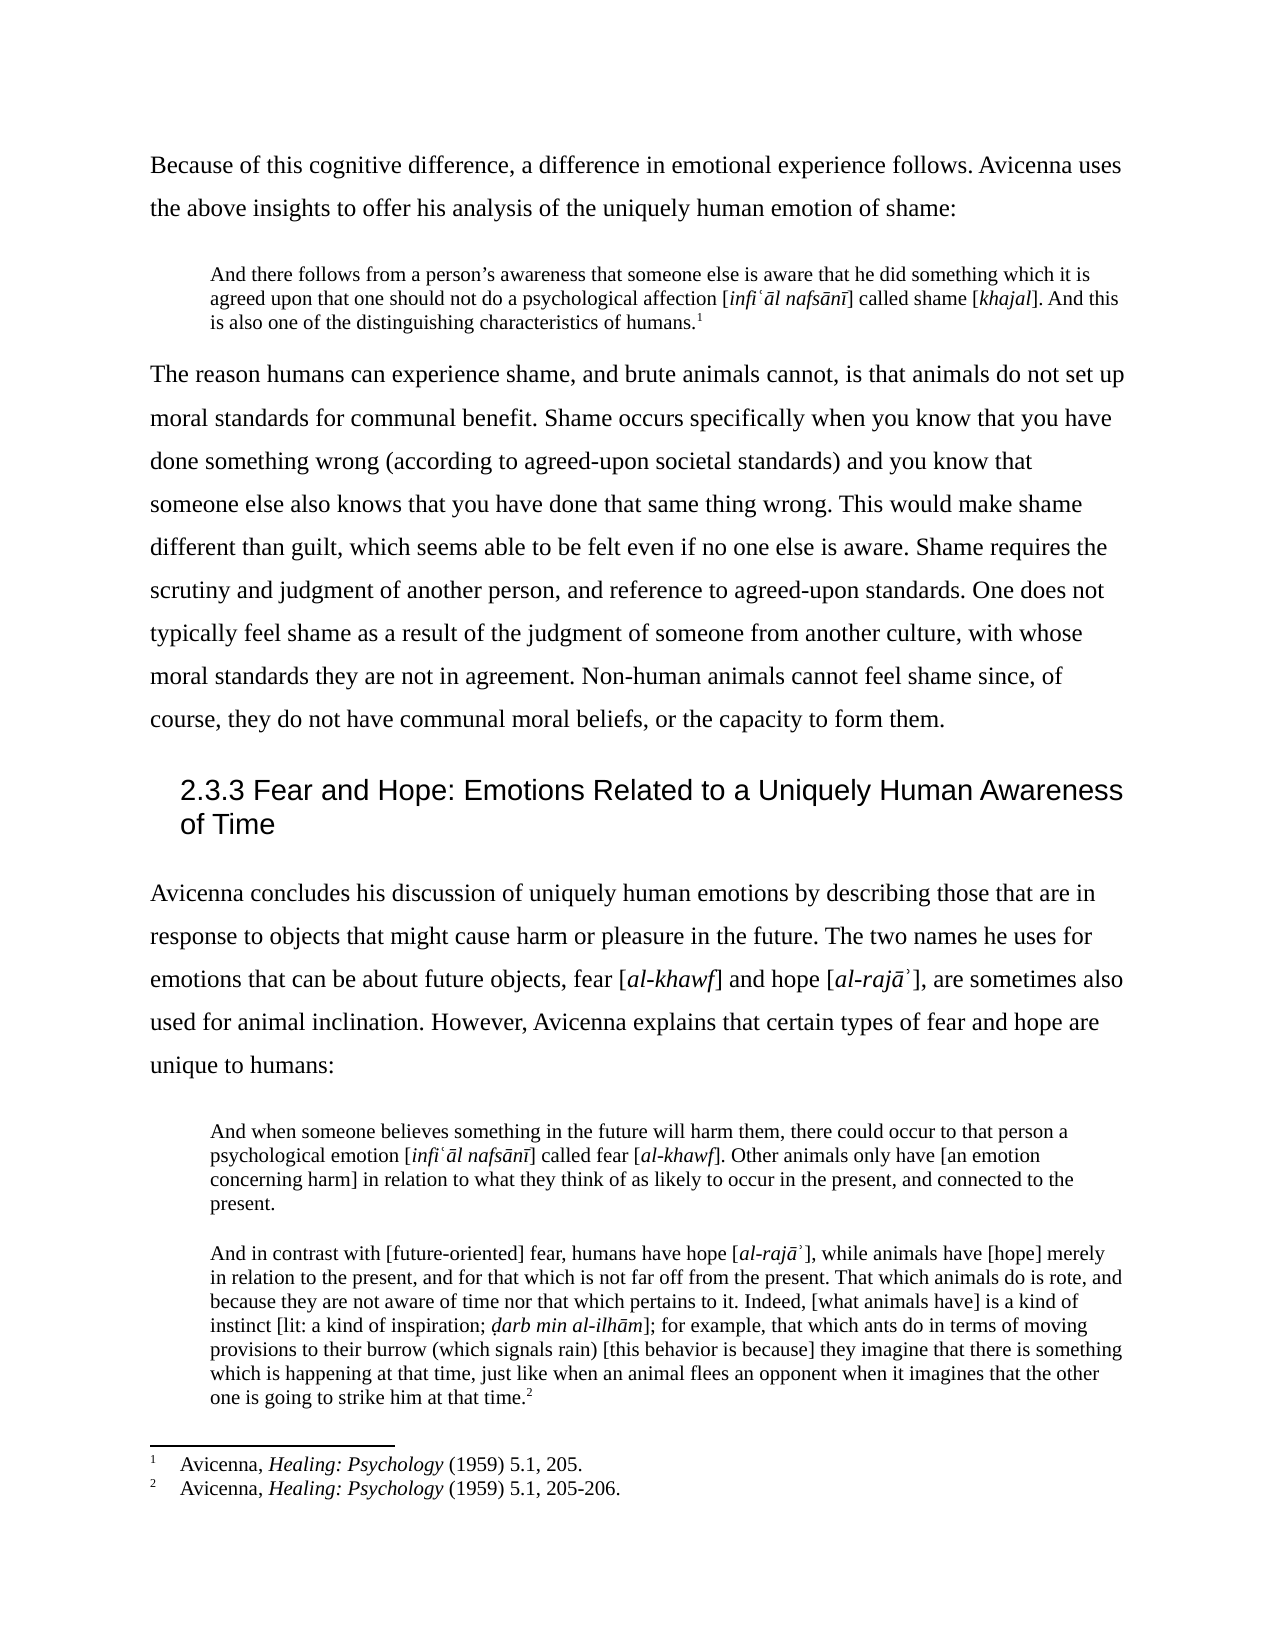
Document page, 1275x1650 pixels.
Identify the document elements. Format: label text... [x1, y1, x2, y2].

text And in contrast with [future-oriented] fear, humans have hope [al-rajāʾ], while animals have [hope] merely in relation to the present, and for that which is not far off from the present. That which animals do is rote, and because they are not aware of time nor that which pertains to it. Indeed, [what animals have] is a kind of instinct [lit: a kind of inspiration; ḍarb min al-ilhām]; for example, that which ants do in terms of moving provisions to their burrow (which signals rain) [this behavior is because] they imagine that there is something which is happening at that time, just like when an animal flees an opponent when it imagines that the other one is going to strike him at that time. [210, 1241, 1125, 1409]
text Avicenna, Healing: Psychology (1959) 5.1, 205. [150, 1452, 1125, 1476]
subtitle 2.3.3 Fear and Hope: Emotions Related to a Uniquely Human Awareness of Time [180, 773, 1125, 840]
text Avicenna concludes his discussion of uniquely human emotions by describing those that are in response to objects that might cause harm or pleasure in the future. The two names he uses for emotions that can be about future objects, fear [al-khawf] and hope [al-rajāʾ], are sometimes also used for animal inclination. However, Avicenna explains that certain types of fear and hope are unique to humans: [150, 878, 1125, 1079]
text And there follows from a person’s awareness that someone else is aware that he did something which it is agreed upon that one should not do a psychological affection [infiʿāl nafsānī] called shame [khajal]. And this is also one of the distinguishing characteristics of humans. [210, 262, 1125, 334]
text Avicenna, Healing: Psychology (1959) 5.1, 205-206. [150, 1476, 1125, 1500]
text And when someone believes something in the future will harm them, there could occur to that person a psychological emotion [infiʿāl nafsānī] called fear [al-khawf]. Other animals only have [an emotion concerning harm] in relation to what they think of as likely to occur in the present, and connected to the present. [210, 1119, 1125, 1215]
text Because of this cognitive difference, a difference in emotional experience follows. Avicenna uses the above insights to offer his analysis of the uniquely human emotion of shame: [150, 150, 1125, 222]
text The reason humans can experience shame, and brute animals cannot, is that animals do not set up moral standards for communal benefit. Shame occurs specifically when you know that you have done something wrong (according to agreed-upon societal standards) and you know that someone else also knows that you have done that same thing wrong. This would make shame different than guilt, which seems able to be felt even if no one else is aware. Shame requires the scrutiny and judgment of another person, and reference to agreed-upon standards. One does not typically feel shame as a result of the judgment of someone from another culture, with whose moral standards they are not in agreement. Non-human animals cannot feel shame since, of course, they do not have communal moral beliefs, or the capacity to form them. [150, 359, 1125, 733]
